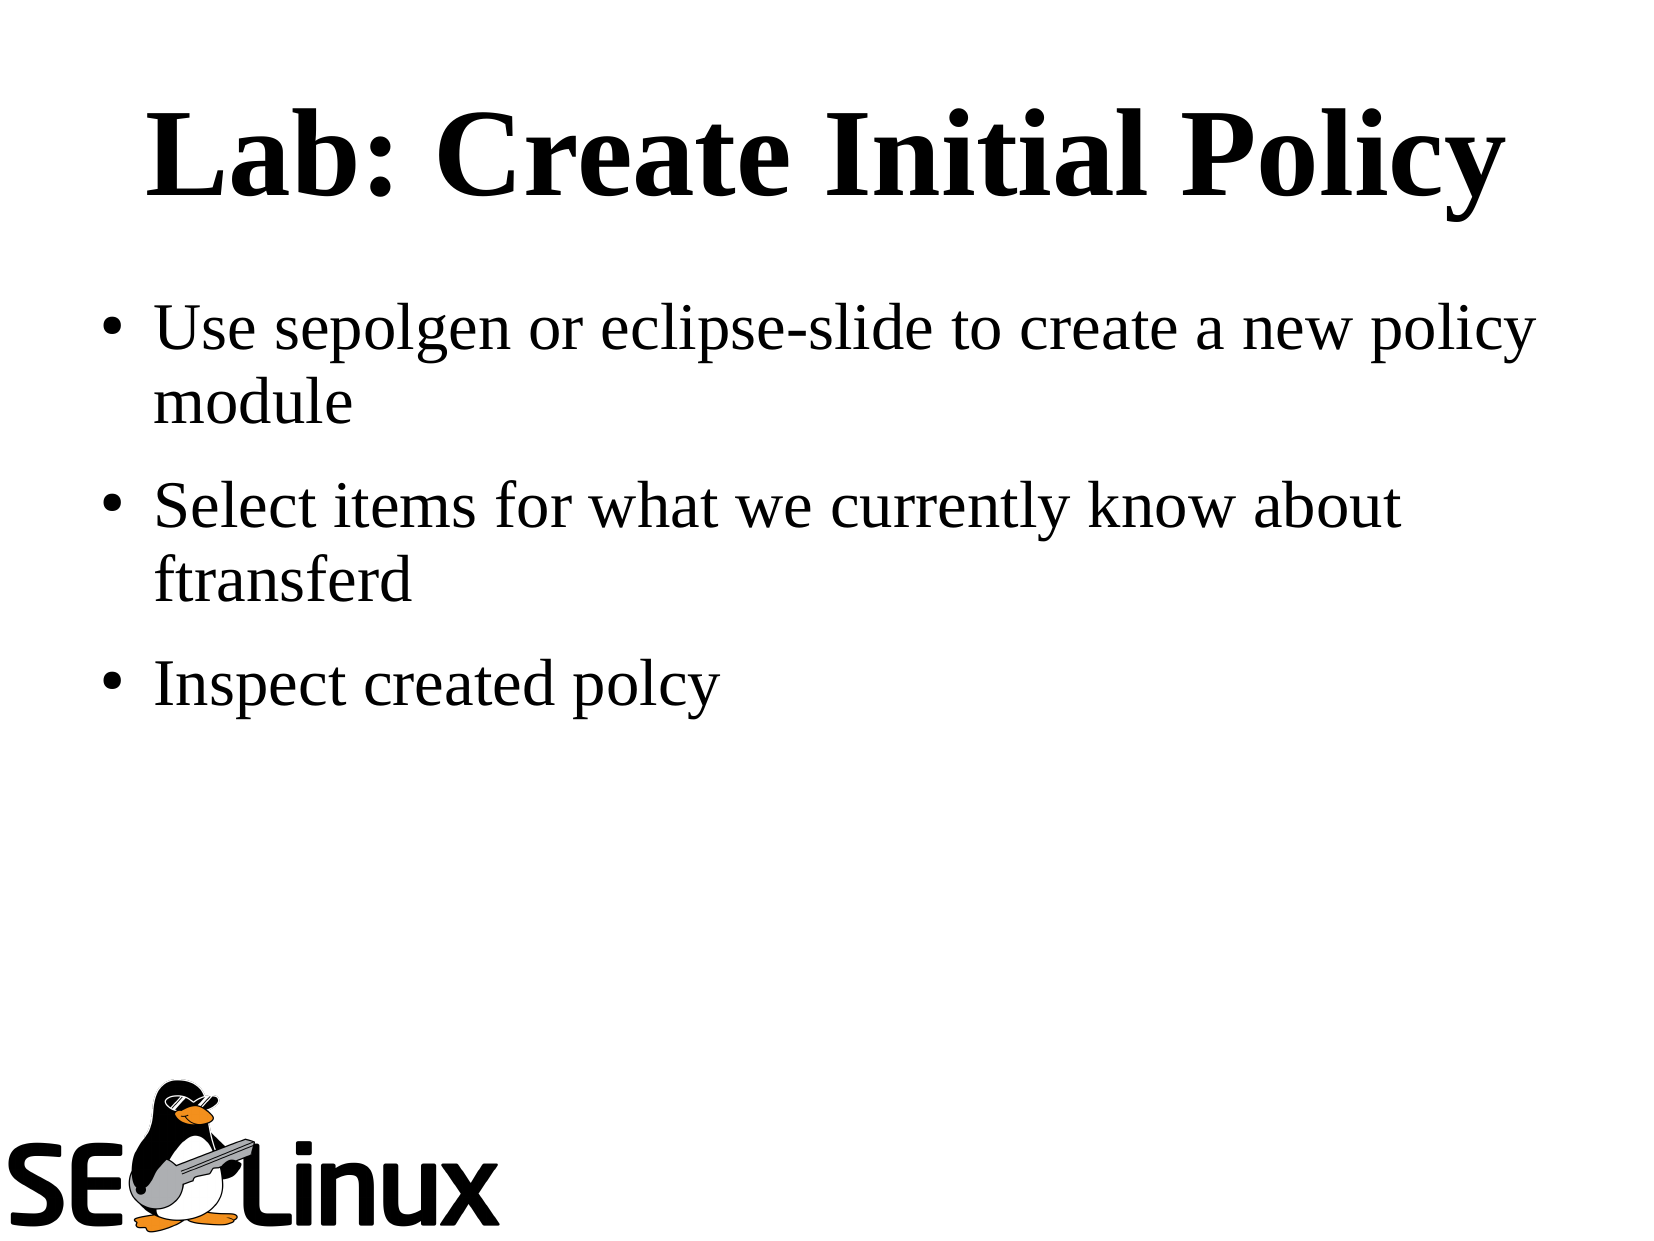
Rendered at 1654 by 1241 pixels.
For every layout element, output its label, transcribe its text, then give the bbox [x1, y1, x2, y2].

picture [0, 919, 526, 1241]
title Lab: Create Initial Policy [82, 49, 1571, 257]
list Use sepolgen or eclipse-slide to create a new policy module Select items for what we currently know about ftransferd Inspect created polcy [82, 290, 1571, 1010]
